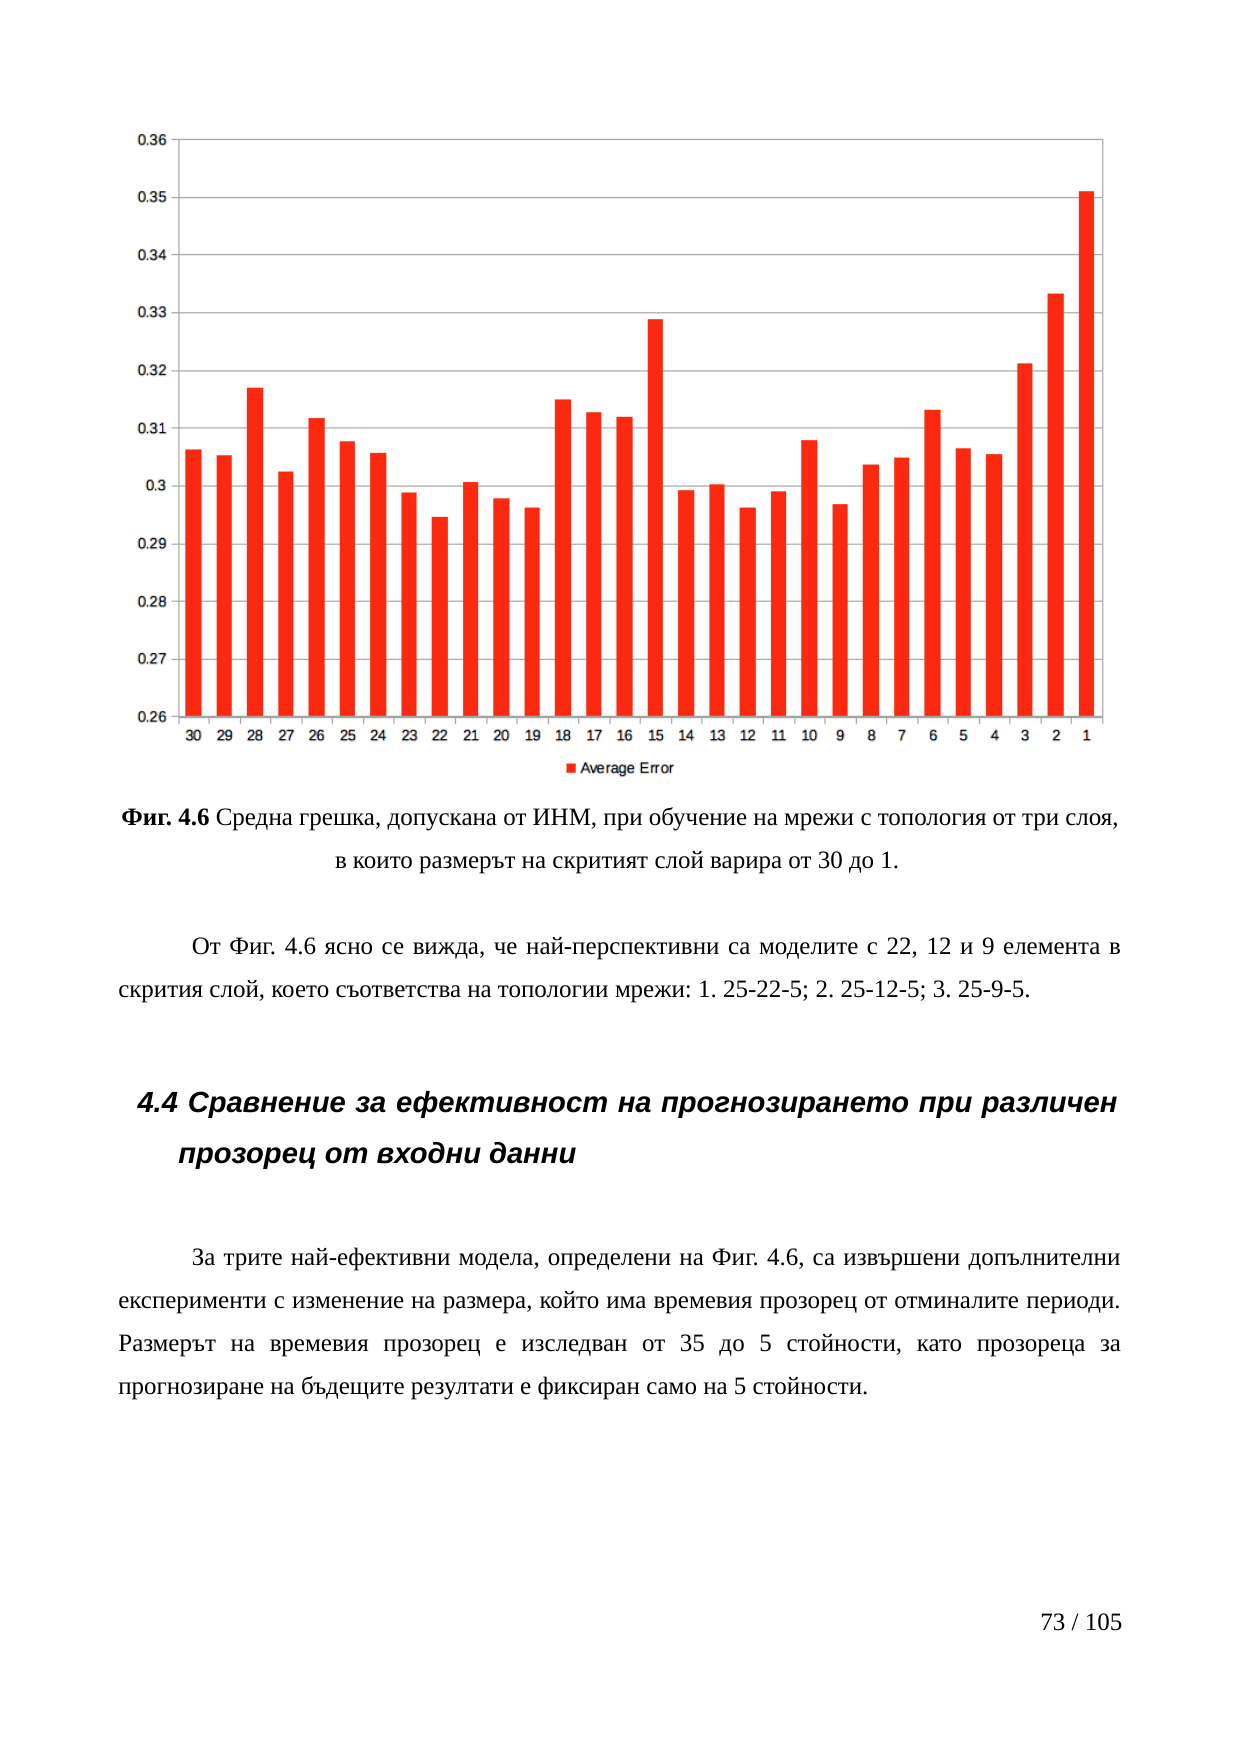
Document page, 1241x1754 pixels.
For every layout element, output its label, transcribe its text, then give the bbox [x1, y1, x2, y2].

text За трите най-ефективни модела, определени на Фиг. 4.6, са извършени допълнителни експерименти с изменение на размера, който има времевия прозорец от отминалите периоди. Размерът на времевия прозорец е изследван от 35 до 5 стойности, като прозореца за прогнозиране на бъдещите резултати е фиксиран само на 5 стойности. [118, 1242, 1122, 1400]
picture [118, 118, 1122, 788]
text От Фиг. 4.6 ясно се вижда, че най-перспективни са моделите с 22, 12 и 9 елемента в скрития слой, което съответства на топологии мрежи: 1. 25-22-5; 2. 25-12-5; 3. 25-9-5. [118, 931, 1122, 1003]
subtitle 4.4 Сравнение за ефективност на прогнозирането при различен прозорец от входни данни [118, 1086, 1122, 1169]
text Фиг. 4.6 Средна грешка, допускана от ИНМ, при обучение на мрежи с топология от три слоя, в които размерът на скритият слой варира от 30 до 1. [118, 788, 1122, 874]
